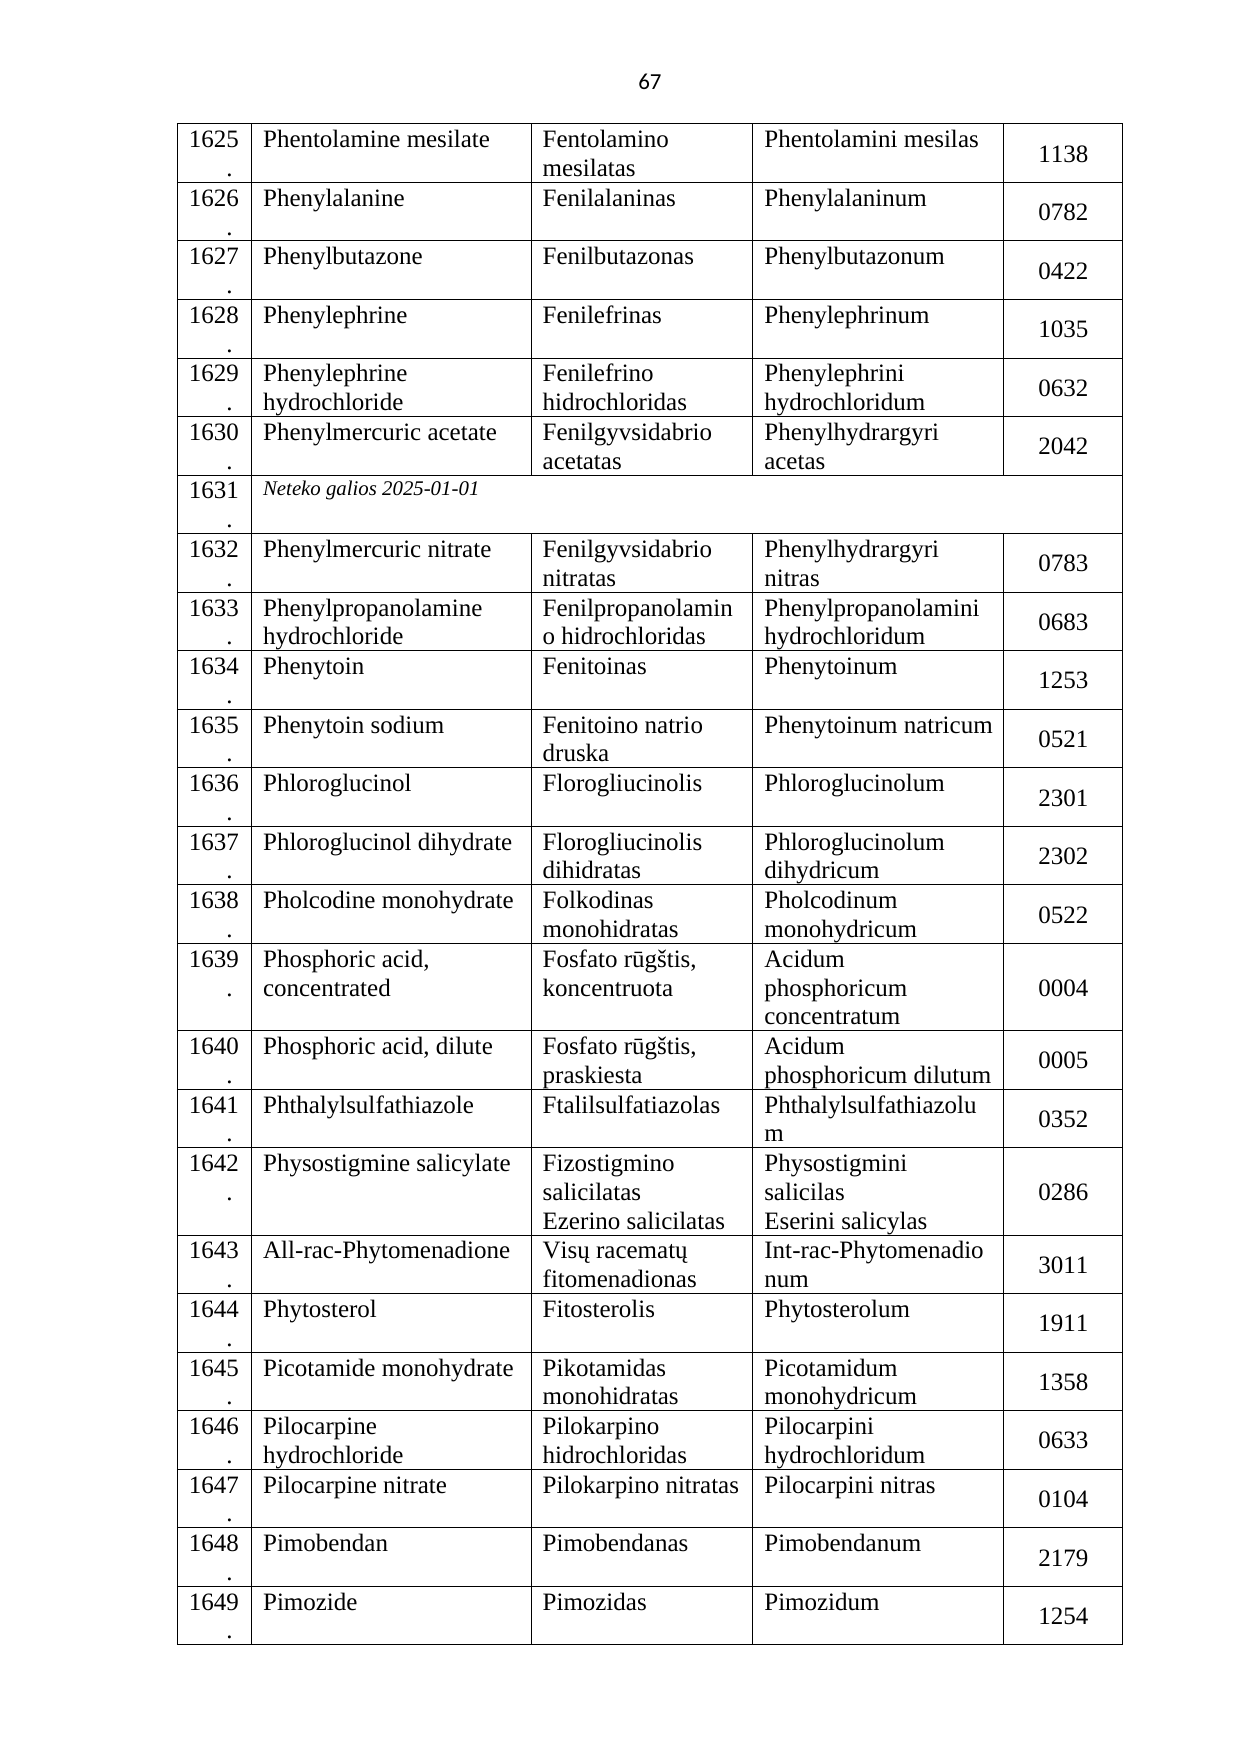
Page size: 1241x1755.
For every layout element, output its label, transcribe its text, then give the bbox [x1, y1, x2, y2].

table_cell 1643. [178, 1236, 251, 1293]
table_cell 0422 [1004, 241, 1122, 299]
table_cell 0286 [1004, 1148, 1122, 1234]
table_cell Ftalilsulfatiazolas [532, 1090, 752, 1147]
table_cell Fosfato rūgštis, praskiesta [532, 1031, 752, 1089]
table_cell Physostigmine salicylate [252, 1148, 531, 1234]
table_cell Phenylalanine [252, 183, 531, 240]
table_cell 1641. [178, 1090, 251, 1147]
table_cell Pimobendanum [753, 1528, 1003, 1586]
table_cell Phloroglucinol dihydrate [252, 827, 531, 884]
table_cell 0683 [1004, 593, 1122, 650]
table_cell Pilocarpini hydrochloridum [753, 1411, 1003, 1469]
table_cell Phenylmercuric nitrate [252, 534, 531, 592]
table_cell 0633 [1004, 1411, 1122, 1469]
table_cell 1632. [178, 534, 251, 592]
table_cell Physostigmini salicilas Eserini salicylas [753, 1148, 1003, 1234]
table_cell Pimobendan [252, 1528, 531, 1586]
table_cell 0522 [1004, 885, 1122, 943]
table_cell Florogliucinolis [532, 768, 752, 826]
table_cell 0782 [1004, 183, 1122, 240]
table_cell 0104 [1004, 1470, 1122, 1527]
table_cell Phenylhydrargyri acetas [753, 417, 1003, 474]
table_cell Folkodinas monohidratas [532, 885, 752, 943]
table_cell 1358 [1004, 1353, 1122, 1410]
table_cell Phthalylsulfathiazole [252, 1090, 531, 1147]
table_cell Pilocarpine hydrochloride [252, 1411, 531, 1469]
table_cell Fenilgyvsidabrio nitratas [532, 534, 752, 592]
table_cell Phloroglucinolum [753, 768, 1003, 826]
table_cell Fenilgyvsidabrio acetatas [532, 417, 752, 474]
table_cell 1035 [1004, 300, 1122, 357]
table_cell Phenylhydrargyri nitras [753, 534, 1003, 592]
table_cell 0004 [1004, 944, 1122, 1030]
table_cell Phosphoric acid, concentrated [252, 944, 531, 1030]
table_cell Phenylephrinum [753, 300, 1003, 357]
table_cell Pholcodine monohydrate [252, 885, 531, 943]
table_cell Fitosterolis [532, 1294, 752, 1352]
table_cell 2301 [1004, 768, 1122, 826]
table_cell Phloroglucinol [252, 768, 531, 826]
table_cell 1631. [178, 476, 251, 533]
table_cell 2179 [1004, 1528, 1122, 1586]
table_cell Phenylmercuric acetate [252, 417, 531, 474]
table_cell 1625. [178, 124, 251, 182]
table_cell Phosphoric acid, dilute [252, 1031, 531, 1089]
table_cell Picotamidum monohydricum [753, 1353, 1003, 1410]
table_cell Fenitoinas [532, 651, 752, 709]
table_cell 1627. [178, 241, 251, 299]
table_cell 1640. [178, 1031, 251, 1089]
table_cell 1642. [178, 1148, 251, 1234]
table_cell Acidum phosphoricum dilutum [753, 1031, 1003, 1089]
table_cell Pilokarpino nitratas [532, 1470, 752, 1527]
table_cell Phenytoin sodium [252, 710, 531, 767]
table_cell 1911 [1004, 1294, 1122, 1352]
table_cell Pimozide [252, 1587, 531, 1644]
table_cell Fenilefrinas [532, 300, 752, 357]
table_cell 0352 [1004, 1090, 1122, 1147]
table_cell Pilocarpini nitras [753, 1470, 1003, 1527]
table_cell 1638. [178, 885, 251, 943]
table_cell 0783 [1004, 534, 1122, 592]
table_cell Pilocarpine nitrate [252, 1470, 531, 1527]
table_cell All‑rac‑Phytomenadione [252, 1236, 531, 1293]
table_cell Phloroglucinolum dihydricum [753, 827, 1003, 884]
table_cell Neteko galios 2025-01-01 [252, 476, 1122, 533]
table_cell 1138 [1004, 124, 1122, 182]
table_cell 1644. [178, 1294, 251, 1352]
table_cell Picotamide monohydrate [252, 1353, 531, 1410]
table_cell Fizostigmino salicilatas Ezerino salicilatas [532, 1148, 752, 1234]
table_cell 1649. [178, 1587, 251, 1644]
table_cell 1645. [178, 1353, 251, 1410]
table_cell 0005 [1004, 1031, 1122, 1089]
table_cell Pilokarpino hidrochloridas [532, 1411, 752, 1469]
table_cell Phytosterolum [753, 1294, 1003, 1352]
table_cell Pimozidum [753, 1587, 1003, 1644]
table_cell Phentolamine mesilate [252, 124, 531, 182]
table_cell Florogliucinolis dihidratas [532, 827, 752, 884]
table_cell Fenilbutazonas [532, 241, 752, 299]
table_cell 1637. [178, 827, 251, 884]
table_cell Phenylbutazone [252, 241, 531, 299]
table_cell Visų racematų fitomenadionas [532, 1236, 752, 1293]
table_cell Fenilefrino hidrochloridas [532, 359, 752, 416]
table_cell Acidum phosphoricum concentratum [753, 944, 1003, 1030]
table_cell Pikotamidas monohidratas [532, 1353, 752, 1410]
table_cell Phenylpropanolamine hydrochloride [252, 593, 531, 650]
table_cell 1633. [178, 593, 251, 650]
table_cell 1630. [178, 417, 251, 474]
table_cell Phenytoinum [753, 651, 1003, 709]
table_cell Phenylalaninum [753, 183, 1003, 240]
table_cell 2042 [1004, 417, 1122, 474]
table_cell 1626. [178, 183, 251, 240]
table_cell Fenilpropanolamino hidrochloridas [532, 593, 752, 650]
table_cell Phenytoinum natricum [753, 710, 1003, 767]
table_cell Phytosterol [252, 1294, 531, 1352]
table_cell Phenylpropanolamini hydrochloridum [753, 593, 1003, 650]
table_cell Fenilalaninas [532, 183, 752, 240]
table_cell 1253 [1004, 651, 1122, 709]
table_cell Phenylephrini hydrochloridum [753, 359, 1003, 416]
table_cell 3011 [1004, 1236, 1122, 1293]
table_cell Fosfato rūgštis, koncentruota [532, 944, 752, 1030]
table_cell Phenytoin [252, 651, 531, 709]
table_cell 1647. [178, 1470, 251, 1527]
table_cell Pimobendanas [532, 1528, 752, 1586]
table_cell Phthalylsulfathiazolum [753, 1090, 1003, 1147]
table_cell Fentolamino mesilatas [532, 124, 752, 182]
table_cell 1629. [178, 359, 251, 416]
table_cell 1254 [1004, 1587, 1122, 1644]
table_cell Phentolamini mesilas [753, 124, 1003, 182]
table_cell Int‑rac‑Phytomenadionum [753, 1236, 1003, 1293]
table_cell Pholcodinum monohydricum [753, 885, 1003, 943]
table_cell 0521 [1004, 710, 1122, 767]
table_cell 1639. [178, 944, 251, 1030]
table_cell Phenylephrine [252, 300, 531, 357]
table_cell Phenylephrine hydrochloride [252, 359, 531, 416]
table_cell 1634. [178, 651, 251, 709]
table_cell 1648. [178, 1528, 251, 1586]
table_cell 2302 [1004, 827, 1122, 884]
table_cell 1628. [178, 300, 251, 357]
table_cell 0632 [1004, 359, 1122, 416]
table_cell Pimozidas [532, 1587, 752, 1644]
table_cell Fenitoino natrio druska [532, 710, 752, 767]
table_cell 1636. [178, 768, 251, 826]
table_cell 1635. [178, 710, 251, 767]
table_cell Phenylbutazonum [753, 241, 1003, 299]
table_cell 1646. [178, 1411, 251, 1469]
